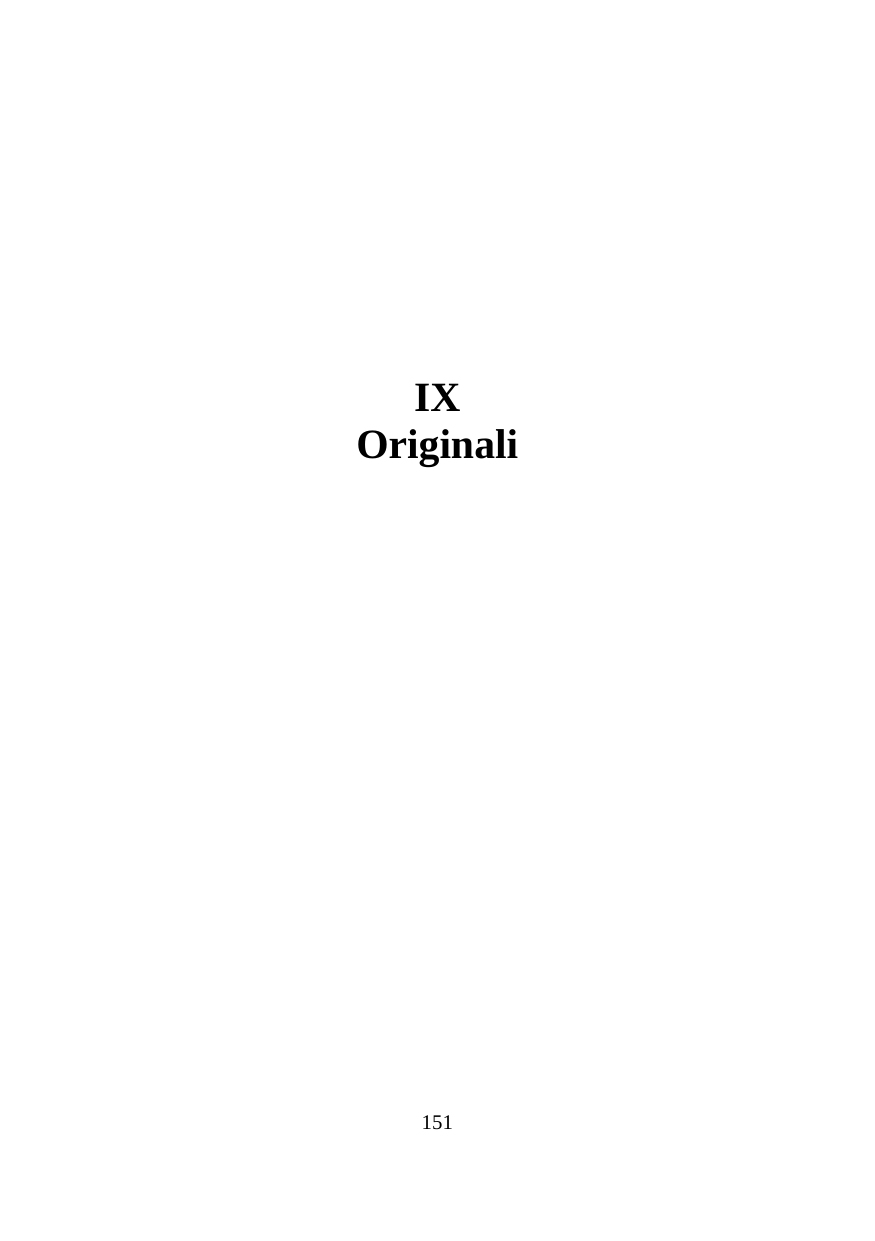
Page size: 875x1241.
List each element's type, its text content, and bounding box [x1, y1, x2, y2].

subtitle IX Originali [106, 372, 768, 468]
